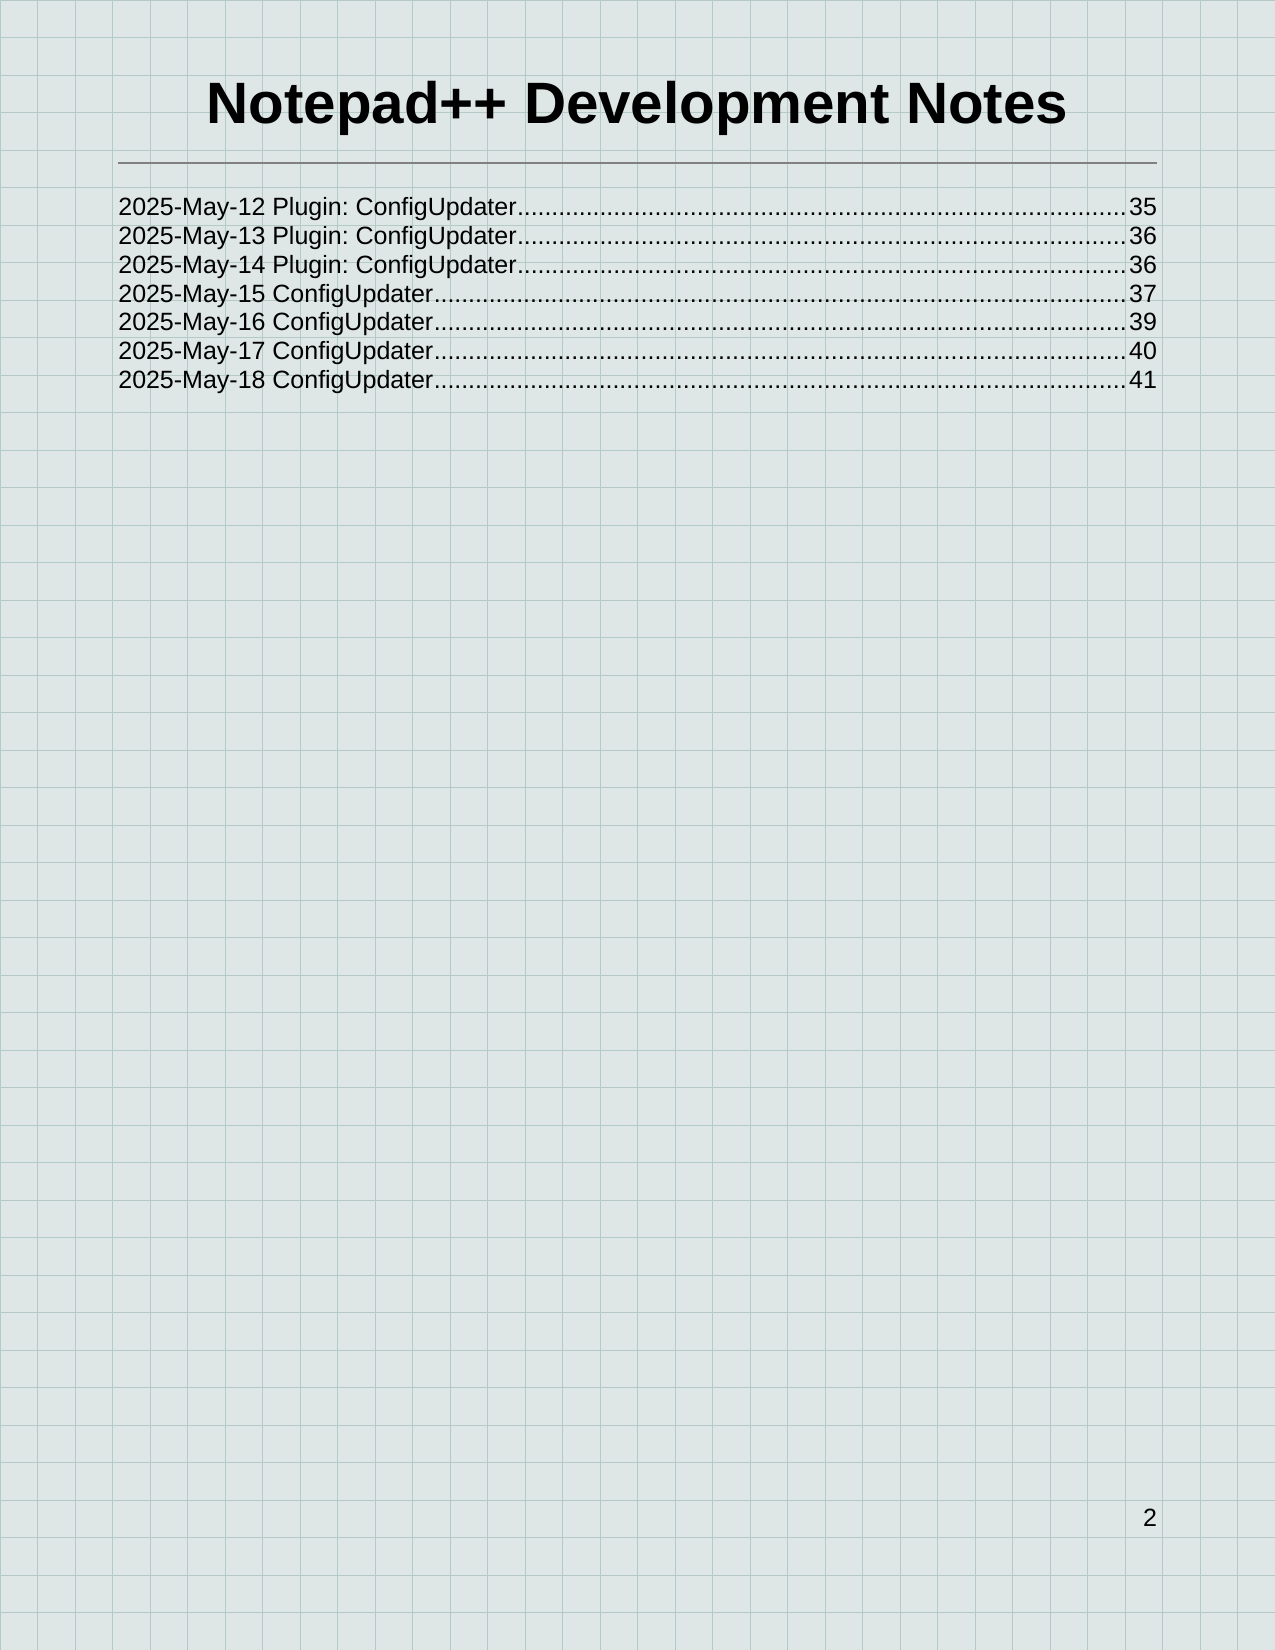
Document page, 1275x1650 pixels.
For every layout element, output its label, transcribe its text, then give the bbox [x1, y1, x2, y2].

text 2025-May-18 ConfigUpdater 41 [118, 365, 1157, 394]
text 2025-May-14 Plugin: ConfigUpdater 36 [118, 250, 1157, 279]
text 2025-May-17 ConfigUpdater 40 [118, 336, 1157, 365]
text 2025-May-16 ConfigUpdater 39 [118, 307, 1157, 336]
text 2025-May-15 ConfigUpdater 37 [118, 279, 1157, 307]
text 2025-May-13 Plugin: ConfigUpdater 36 [118, 221, 1157, 250]
text 2025-May-12 Plugin: ConfigUpdater 35 [118, 192, 1157, 221]
